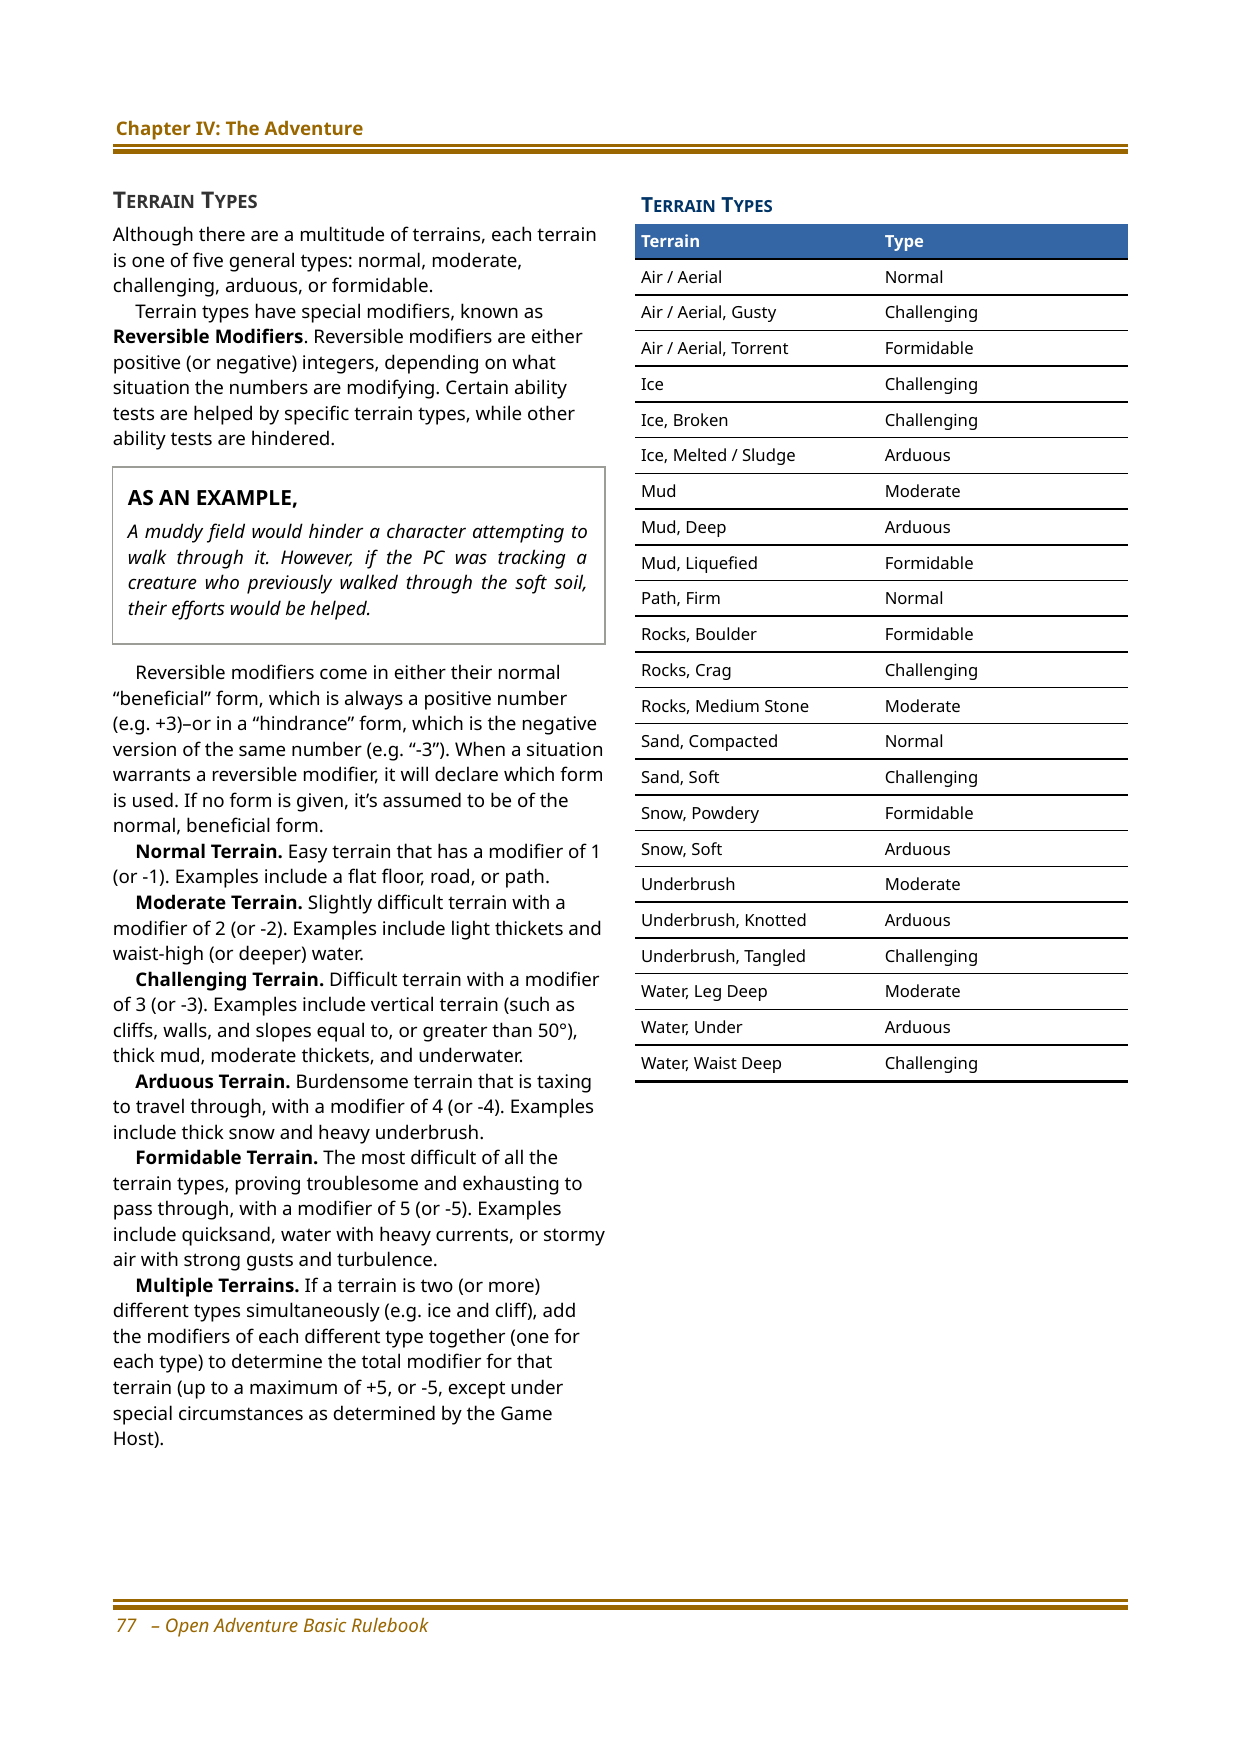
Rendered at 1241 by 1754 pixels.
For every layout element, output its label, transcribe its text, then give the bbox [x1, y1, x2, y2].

table_header As An Example, A muddy field would hinder a character attempting to walk through it. However, if the PC was tracking a creature who previously walked through the soft soil, their efforts would be helped. [113, 468, 604, 643]
table_cell Underbrush [635, 867, 879, 901]
table_cell Challenging [879, 1046, 1128, 1080]
table_cell Challenging [879, 939, 1128, 973]
table_cell Arduous [879, 1010, 1128, 1044]
text Formidable Terrain. The most difficult of all the terrain types, proving troublesome and exhausting to pass through, with a modifier of 5 (or -5). Examples include quicksand, water with heavy currents, or stormy air with strong gusts and turbulence. [113, 1144, 605, 1272]
table_cell Ice, Broken [635, 403, 879, 437]
table_cell Air / Aerial [635, 260, 879, 294]
table_cell Path, Firm [635, 581, 879, 615]
table_cell Moderate [879, 867, 1128, 901]
table_cell Normal [879, 724, 1128, 758]
table_cell Sand, Soft [635, 760, 879, 794]
text Although there are a multitude of terrains, each terrain is one of five general types: normal, moderate, challenging, arduous, or formidable. [113, 221, 605, 298]
table_cell Moderate [879, 474, 1128, 508]
table_cell Arduous [879, 903, 1128, 937]
table_cell Water, Leg Deep [635, 974, 879, 1008]
table_cell Mud [635, 474, 879, 508]
table_cell Water, Waist Deep [635, 1046, 879, 1080]
table_cell Rocks, Boulder [635, 617, 879, 651]
table_cell Arduous [879, 510, 1128, 544]
table_cell Challenging [879, 403, 1128, 437]
table_cell Moderate [879, 974, 1128, 1008]
table_cell Type [879, 224, 1128, 258]
text Moderate Terrain. Slightly difficult terrain with a modifier of 2 (or -2). Examples include light thickets and waist-high (or deeper) water. [113, 889, 605, 966]
table_cell Normal [879, 581, 1128, 615]
text Challenging Terrain. Difficult terrain with a modifier of 3 (or -3). Examples include vertical terrain (such as cliffs, walls, and slopes equal to, or greater than 50°), thick mud, moderate thickets, and underwater. [113, 966, 605, 1068]
table_cell Water, Under [635, 1010, 879, 1044]
table_cell Rocks, Medium Stone [635, 688, 879, 723]
table_cell Challenging [879, 653, 1128, 687]
table_cell Mud, Deep [635, 510, 879, 544]
table_cell Formidable [879, 796, 1128, 830]
table_cell Challenging [879, 760, 1128, 794]
text Arduous Terrain. Burdensome terrain that is taxing to travel through, with a modifier of 4 (or -4). Examples include thick snow and heavy underbrush. [113, 1068, 605, 1144]
text Multiple Terrains. If a terrain is two (or more) different types simultaneously (e.g. ice and cliff), add the modifiers of each different type together (one for each type) to determine the total modifier for that terrain (up to a maximum of +5, or -5, except under special circumstances as determined by the game host). [113, 1272, 605, 1451]
table_cell Formidable [879, 617, 1128, 651]
table_cell Arduous [879, 831, 1128, 866]
table_cell Ice [635, 367, 879, 401]
table_cell Sand, Compacted [635, 724, 879, 758]
table_cell Ice, Melted / Sludge [635, 438, 879, 472]
table_cell Formidable [879, 331, 1128, 365]
table_cell Air / Aerial, Torrent [635, 331, 879, 365]
table_cell Challenging [879, 367, 1128, 401]
table_cell Moderate [879, 688, 1128, 723]
table_cell Formidable [879, 546, 1128, 580]
table_header Terrain Types [635, 184, 1128, 224]
subtitle Terrain Types [113, 184, 605, 215]
text Terrain types have special modifiers, known as reversible modifiers. Reversible modifiers are either positive (or negative) integers, depending on what situation the numbers are modifying. Certain ability tests are helped by specific terrain types, while other ability tests are hindered. [113, 298, 605, 451]
table_cell Arduous [879, 438, 1128, 472]
table_cell Rocks, Crag [635, 653, 879, 687]
table_cell Snow, Powdery [635, 796, 879, 830]
text Reversible modifiers come in either their normal “beneficial” form, which is always a positive number (e.g. +3)–or in a “hindrance” form, which is the negative version of the same number (e.g. “-3”). When a situation warrants a reversible modifier, it will declare which form is used. If no form is given, it’s assumed to be of the normal, beneficial form. [113, 660, 605, 838]
table_cell Snow, Soft [635, 831, 879, 866]
table_cell Underbrush, Tangled [635, 939, 879, 973]
table_cell Air / Aerial, Gusty [635, 296, 879, 329]
table_cell Challenging [879, 296, 1128, 329]
table_cell Normal [879, 260, 1128, 294]
table_cell Underbrush, Knotted [635, 903, 879, 937]
table_cell Mud, Liquefied [635, 546, 879, 580]
text Normal Terrain. Easy terrain that has a modifier of 1 (or -1). Examples include a flat floor, road, or path. [113, 838, 605, 889]
table_cell Terrain [635, 224, 879, 258]
